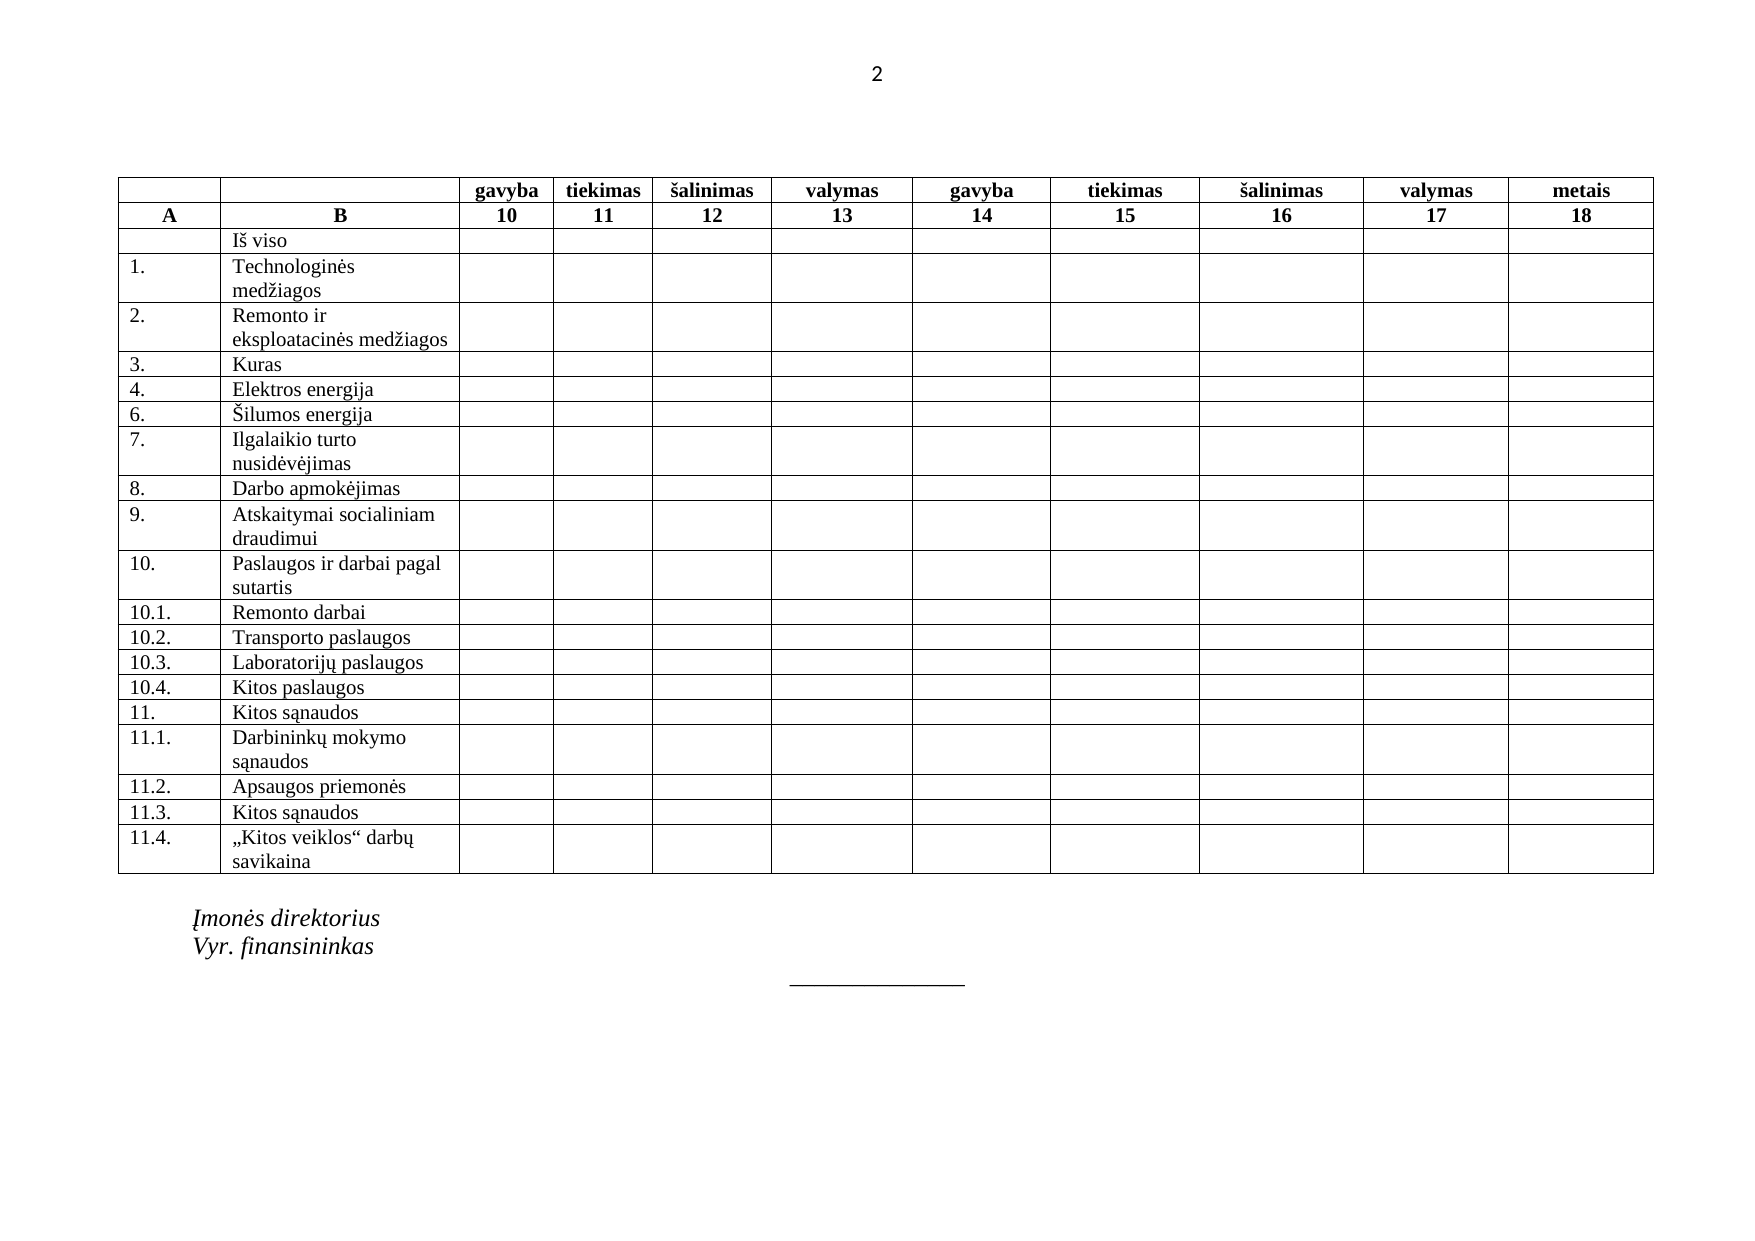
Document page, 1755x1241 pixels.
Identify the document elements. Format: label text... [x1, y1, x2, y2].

table_cell 16 [1200, 203, 1363, 227]
table_cell [1051, 650, 1199, 674]
table_cell [653, 675, 771, 699]
table_cell [460, 825, 553, 873]
table_cell [913, 501, 1050, 549]
table_cell [653, 303, 771, 351]
table_cell [653, 229, 771, 252]
table_cell [1051, 700, 1199, 724]
table_cell [554, 675, 652, 699]
table_cell [1051, 825, 1199, 873]
table_cell [554, 775, 652, 798]
table_header metais [1509, 178, 1653, 202]
table_cell [772, 427, 912, 475]
table_cell [1200, 551, 1363, 599]
table_cell [653, 625, 771, 649]
table_cell [1200, 800, 1363, 824]
table_cell [554, 377, 652, 401]
table_cell [460, 725, 553, 773]
table_cell [1509, 600, 1653, 624]
table_cell [1509, 650, 1653, 674]
table_cell [1509, 476, 1653, 500]
table_cell gavyba [460, 178, 553, 202]
table_cell 10.3. [119, 650, 220, 674]
text Vyr. finansininkas [118, 931, 1636, 960]
table_cell 6. [119, 402, 220, 426]
table_cell Darbo apmokėjimas [221, 476, 459, 500]
table_cell [554, 254, 652, 302]
table_cell [1364, 229, 1508, 252]
table_cell [913, 625, 1050, 649]
table_cell [1509, 625, 1653, 649]
table_cell [460, 775, 553, 798]
table_cell [1509, 825, 1653, 873]
table_cell [1051, 625, 1199, 649]
table_cell [653, 377, 771, 401]
table_cell tiekimas [1051, 178, 1199, 202]
table_cell Atskaitymai socialiniam draudimui [221, 501, 459, 549]
table_cell [1364, 551, 1508, 599]
table_cell [1200, 775, 1363, 798]
table_cell Kitos paslaugos [221, 675, 459, 699]
table_cell 18 [1509, 203, 1653, 227]
table_cell 11.2. [119, 775, 220, 798]
table_cell [772, 800, 912, 824]
table_cell [772, 775, 912, 798]
table_cell A [119, 203, 220, 227]
table_cell [1364, 625, 1508, 649]
table_cell [1051, 476, 1199, 500]
table_cell valymas [1364, 178, 1508, 202]
table_cell [653, 800, 771, 824]
table_cell [1364, 501, 1508, 549]
table_cell [554, 650, 652, 674]
table_cell [913, 254, 1050, 302]
table_cell [1051, 600, 1199, 624]
table_cell [1364, 600, 1508, 624]
table_cell 2. [119, 303, 220, 351]
table_cell [460, 229, 553, 252]
table_cell [1200, 229, 1363, 252]
table_cell [1200, 725, 1363, 773]
table_cell „Kitos veiklos“ darbų savikaina [221, 825, 459, 873]
table_cell Iš viso [221, 229, 459, 252]
table_cell valymas [772, 178, 912, 202]
table_cell [1200, 427, 1363, 475]
table_cell [772, 229, 912, 252]
table_cell 10.1. [119, 600, 220, 624]
table_cell [460, 352, 553, 376]
table_cell [1051, 402, 1199, 426]
table_cell [1364, 700, 1508, 724]
table_cell [1051, 775, 1199, 798]
table_cell [460, 625, 553, 649]
table_cell 10.2. [119, 625, 220, 649]
table_cell [653, 600, 771, 624]
table_cell [772, 825, 912, 873]
table_cell [1364, 254, 1508, 302]
table_cell [1051, 377, 1199, 401]
table_cell [1509, 352, 1653, 376]
table_cell [1509, 800, 1653, 824]
table_cell [554, 725, 652, 773]
table_cell [1509, 377, 1653, 401]
table_cell 1. [119, 254, 220, 302]
table_cell [1509, 427, 1653, 475]
table_cell [554, 600, 652, 624]
table_cell [1509, 303, 1653, 351]
table_cell [653, 254, 771, 302]
table_cell 10. [119, 551, 220, 599]
table_header [119, 178, 220, 202]
table_cell 11.3. [119, 800, 220, 824]
table_cell [1364, 800, 1508, 824]
table_cell 12 [653, 203, 771, 227]
table_cell 11.1. [119, 725, 220, 773]
table_cell [554, 402, 652, 426]
table_cell Darbininkų mokymo sąnaudos [221, 725, 459, 773]
table_cell [460, 377, 553, 401]
table_cell 10 [460, 203, 553, 227]
table_cell B [221, 203, 459, 227]
table_cell [554, 800, 652, 824]
table_cell [913, 352, 1050, 376]
table_cell [554, 700, 652, 724]
table_cell [460, 476, 553, 500]
table_cell [653, 700, 771, 724]
table_cell Technologinės medžiagos [221, 254, 459, 302]
table_cell [1509, 775, 1653, 798]
table_cell [653, 427, 771, 475]
table_cell [653, 402, 771, 426]
table_cell [1509, 675, 1653, 699]
table_cell [653, 476, 771, 500]
table_cell [772, 600, 912, 624]
table_cell Kitos sąnaudos [221, 800, 459, 824]
table_cell [913, 402, 1050, 426]
table_cell [119, 229, 220, 252]
table_cell [772, 700, 912, 724]
table_cell [554, 625, 652, 649]
table_cell Apsaugos priemonės [221, 775, 459, 798]
table_cell [772, 675, 912, 699]
table_cell [913, 476, 1050, 500]
table_cell [1509, 402, 1653, 426]
table_cell [460, 700, 553, 724]
table_cell [913, 551, 1050, 599]
table_cell [772, 352, 912, 376]
table_cell [460, 303, 553, 351]
table_cell [1364, 427, 1508, 475]
table_cell [772, 377, 912, 401]
table_cell [653, 551, 771, 599]
table_cell [554, 825, 652, 873]
table_cell [1509, 725, 1653, 773]
table_cell [460, 675, 553, 699]
text Įmonės direktorius [118, 903, 1636, 931]
table_cell 3. [119, 352, 220, 376]
table_cell [1200, 650, 1363, 674]
table_cell [772, 303, 912, 351]
table_cell [1200, 700, 1363, 724]
table_cell tiekimas [554, 178, 652, 202]
table_cell [460, 600, 553, 624]
table_cell 13 [772, 203, 912, 227]
table_cell gavyba [913, 178, 1050, 202]
table_cell [653, 352, 771, 376]
table_cell [913, 775, 1050, 798]
table_cell 11 [554, 203, 652, 227]
table_cell 4. [119, 377, 220, 401]
table_cell [913, 725, 1050, 773]
table_cell [1509, 501, 1653, 549]
table_cell [554, 427, 652, 475]
table_cell [1364, 825, 1508, 873]
table_cell [1364, 402, 1508, 426]
table_cell [772, 551, 912, 599]
table_cell [1051, 229, 1199, 252]
table_cell [1364, 377, 1508, 401]
table_cell [1200, 600, 1363, 624]
table_cell [460, 800, 553, 824]
table_cell [653, 725, 771, 773]
table_cell [653, 825, 771, 873]
table_cell [1364, 775, 1508, 798]
table_cell [1200, 625, 1363, 649]
table_cell [554, 303, 652, 351]
table_cell [1509, 229, 1653, 252]
table_cell [1509, 551, 1653, 599]
table_cell 9. [119, 501, 220, 549]
table_cell Paslaugos ir darbai pagal sutartis [221, 551, 459, 599]
table_cell [1509, 254, 1653, 302]
table_cell šalinimas [653, 178, 771, 202]
table_cell [1200, 303, 1363, 351]
table_cell [1200, 352, 1363, 376]
table_cell Laboratorijų paslaugos [221, 650, 459, 674]
table_cell [1364, 476, 1508, 500]
table_cell [1051, 725, 1199, 773]
table_cell [913, 229, 1050, 252]
table_cell [772, 625, 912, 649]
table_cell [772, 650, 912, 674]
table_cell [554, 352, 652, 376]
table_cell Remonto darbai [221, 600, 459, 624]
table_cell 11. [119, 700, 220, 724]
table_cell [460, 501, 553, 549]
table_cell [1200, 476, 1363, 500]
table_cell [1364, 675, 1508, 699]
table_cell [554, 501, 652, 549]
table_cell [1051, 800, 1199, 824]
table_cell [913, 650, 1050, 674]
table_cell Kitos sąnaudos [221, 700, 459, 724]
table_cell Remonto ir eksploatacinės medžiagos [221, 303, 459, 351]
table_cell [460, 427, 553, 475]
table_cell [1200, 402, 1363, 426]
table_cell [653, 501, 771, 549]
table_cell [1051, 675, 1199, 699]
table_cell [913, 700, 1050, 724]
table_cell Elektros energija [221, 377, 459, 401]
table_cell [1200, 377, 1363, 401]
table_cell [1051, 352, 1199, 376]
table_cell [772, 725, 912, 773]
table_cell 14 [913, 203, 1050, 227]
table_cell [913, 600, 1050, 624]
table_cell 17 [1364, 203, 1508, 227]
table_cell [772, 402, 912, 426]
table_cell Šilumos energija [221, 402, 459, 426]
table_cell [772, 501, 912, 549]
table_cell [554, 229, 652, 252]
table_cell šalinimas [1200, 178, 1363, 202]
table_cell [460, 254, 553, 302]
table_cell [554, 551, 652, 599]
table_cell [913, 825, 1050, 873]
table_cell [1364, 303, 1508, 351]
table_cell 7. [119, 427, 220, 475]
table_cell [1364, 650, 1508, 674]
table_cell 15 [1051, 203, 1199, 227]
text ______________ [118, 960, 1636, 989]
table_cell [772, 254, 912, 302]
table_cell [1051, 427, 1199, 475]
table_cell Transporto paslaugos [221, 625, 459, 649]
table_cell [460, 551, 553, 599]
table_cell [913, 427, 1050, 475]
table_cell [460, 402, 553, 426]
table_cell [653, 650, 771, 674]
table_cell [1364, 725, 1508, 773]
table_cell [1200, 675, 1363, 699]
table_cell Ilgalaikio turto nusidėvėjimas [221, 427, 459, 475]
table_cell [772, 476, 912, 500]
table_cell [1051, 254, 1199, 302]
table_cell [1200, 825, 1363, 873]
table_cell [1051, 551, 1199, 599]
table_cell [913, 675, 1050, 699]
table_cell [913, 303, 1050, 351]
table_cell [1051, 303, 1199, 351]
table_cell [1509, 700, 1653, 724]
table_cell [1200, 501, 1363, 549]
table_cell [913, 377, 1050, 401]
table_cell [1051, 501, 1199, 549]
table_header [221, 178, 459, 202]
table_cell [554, 476, 652, 500]
table_cell [653, 775, 771, 798]
table_cell [1200, 254, 1363, 302]
table_cell 8. [119, 476, 220, 500]
table_cell Kuras [221, 352, 459, 376]
table_cell [1364, 352, 1508, 376]
table_cell 11.4. [119, 825, 220, 873]
table_cell 10.4. [119, 675, 220, 699]
table_cell [913, 800, 1050, 824]
table_cell [460, 650, 553, 674]
